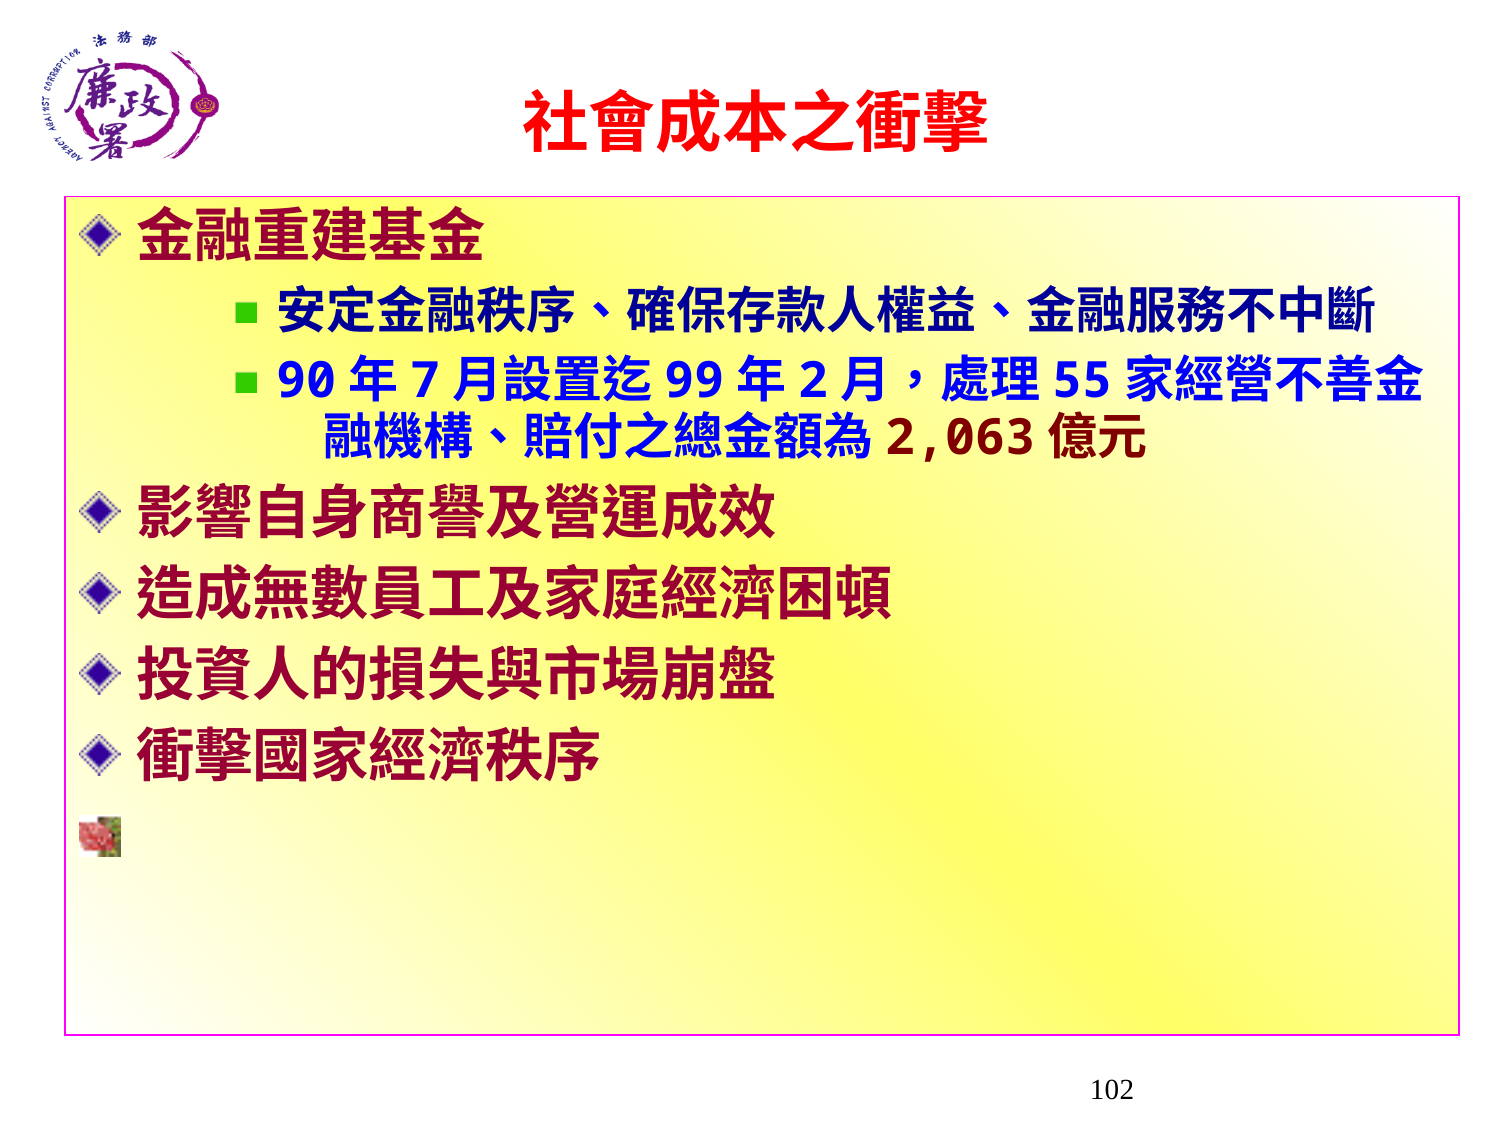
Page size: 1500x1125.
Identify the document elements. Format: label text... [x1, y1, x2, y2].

list 金融重建基金 安定金融秩序、確保存款人權益、金融服務不中斷 90年7月設置迄99年2月，處理55家經營不善金融機構、賠付之總金額為2,063億元 影響自身商譽及營運成效 造成無數員工及家庭經濟困頓 投資人的損失與市場崩盤 衝擊國家經濟秩序 [64, 196, 1459, 1035]
text_box [1074, 1037, 1388, 1113]
title 社會成本之衝擊 [123, 0, 1388, 170]
